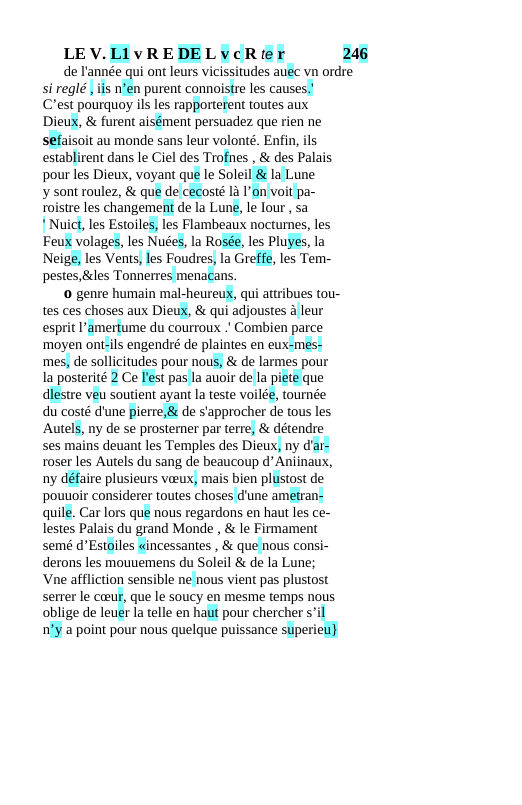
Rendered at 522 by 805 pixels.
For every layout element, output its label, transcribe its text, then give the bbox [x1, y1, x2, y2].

text o genre humain mal-heureux, qui attribues tou- tes ces choses aux Dieux, & qui adjoustes à leur esprit l’amertume du courroux .' Combien parce moyen ont-ils engendré de plaintes en eux-mes- mes, de sollicitudes pour nous, & de larmes pour la posterité 2 Ce l'est pas la auoir de la piete que dlestre veu soutient ayant la teste voilée, tournée du costé d'une pierre,& de s'approcher de tous les Autels, ny de se prosterner par terre, & détendre ses mains deuant les Temples des Dieux, ny d'ar- roser les Autels du sang de beaucoup d’Aniinaux, ny défaire plusieurs vœux, mais bien plustost de pouuoir considerer toutes choses d'une ametran- quile. Car lors que nous regardons en haut les ce- lestes Palais du grand Monde , & le Firmament semé d’Estoiles «incessantes , & que nous consi- derons les mouuemens du Soleil & de la Lune; Vne affliction sensible ne nous vient pas plustost serrer le cœur, que le soucy en mesme temps nous oblige de leuer la telle en haut pour chercher s’il n’y a point pour nous quelque puissance superieu} [43, 283, 426, 638]
text LE V. L1 v R E DE L v c R te r 246 [43, 43, 426, 63]
text de l'année qui ont leurs vicissitudes auec vn ordre si reglé , iis n’en purent connoistre les causes.' C’est pourquoy ils les rapporterent toutes aux Dieux, & furent aisément persuadez que rien ne sefaisoit au monde sans leur volonté. Enfin, ils establirent dans le Ciel des Trofnes , & des Palais pour les Dieux, voyant que le Soleil & la Lune y sont roulez, & que de cecosté là l’on voit pa- roistre les changement de la Lune, le Iour , sa ' Nuict, les Estoiles, les Flambeaux nocturnes, les Feux volages, les Nuées, la Rosée, les Pluyes, la Neige, les Vents, les Foudres, la Greffe, les Tem- pestes,&les Tonnerres menacans. [43, 63, 426, 283]
